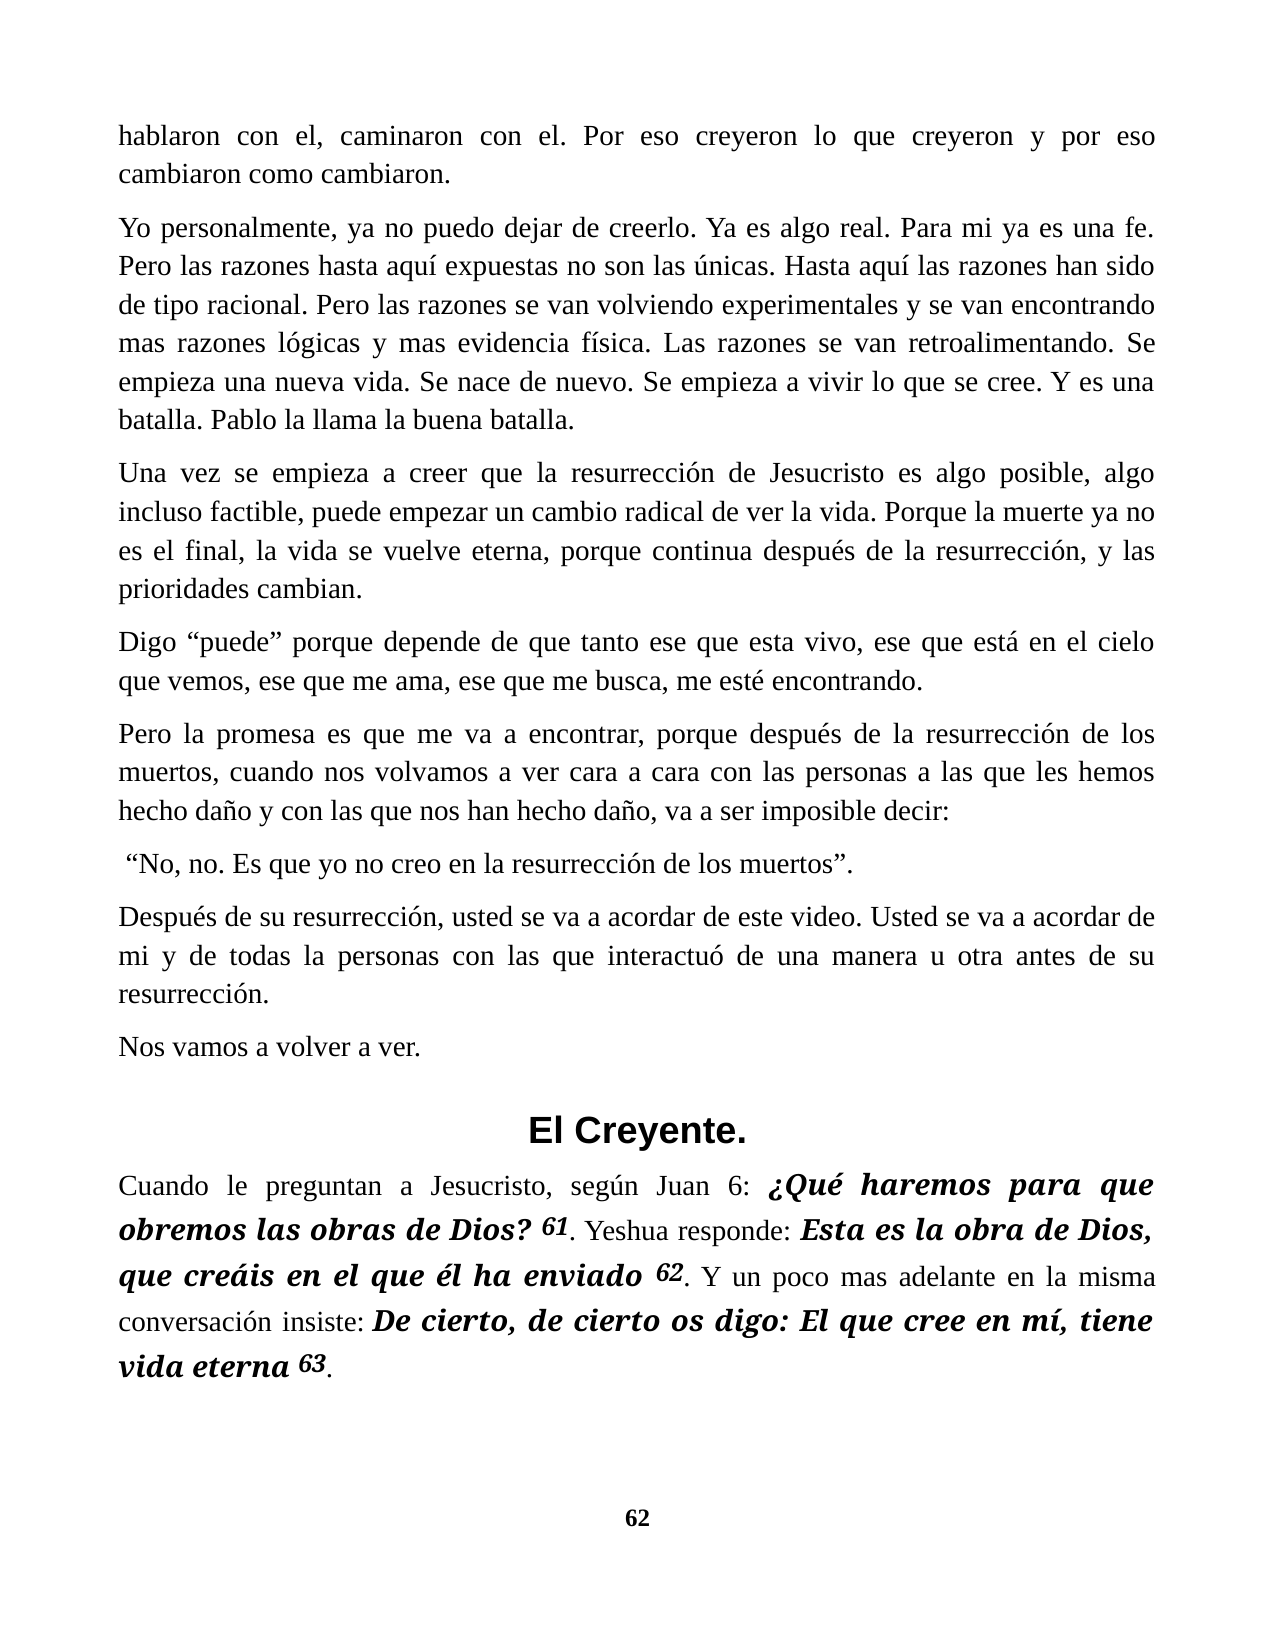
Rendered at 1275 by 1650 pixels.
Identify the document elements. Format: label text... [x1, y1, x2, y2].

text Pero la promesa es que me va a encontrar, porque después de la resurrección de los muertos, cuando nos volvamos a ver cara a cara con las personas a las que les hemos hecho daño y con las que nos han hecho daño, va a ser imposible decir: [118, 716, 1157, 827]
text Digo “puede” porque depende de que tanto ese que esta vivo, ese que está en el cielo que vemos, ese que me ama, ese que me busca, me esté encontrando. [118, 624, 1157, 696]
text hablaron con el, caminaron con el. Por eso creyeron lo que creyeron y por eso cambiaron como cambiaron. [118, 118, 1157, 190]
text Después de su resurrección, usted se va a acordar de este video. Usted se va a acordar de mi y de todas la personas con las que interactuó de una manera u otra antes de su resurrección. [118, 899, 1157, 1010]
text Yo personalmente, ya no puedo dejar de creerlo. Ya es algo real. Para mi ya es una fe. Pero las razones hasta aquí expuestas no son las únicas. Hasta aquí las razones han sido de tipo racional. Pero las razones se van volviendo experimentales y se van encontrando mas razones lógicas y mas evidencia física. Las razones se van retroalimentando. Se empieza una nueva vida. Se nace de nuevo. Se empieza a vivir lo que se cree. Y es una batalla. Pablo la llama la buena batalla. [118, 210, 1157, 436]
text Una vez se empieza a creer que la resurrección de Jesucristo es algo posible, algo incluso factible, puede empezar un cambio radical de ver la vida. Porque la muerte ya no es el final, la vida se vuelve eterna, porque continua después de la resurrección, y las prioridades cambian. [118, 456, 1157, 605]
text Cuando le preguntan a Jesucristo, según Juan 6: ¿Qué haremos para que obremos las obras de Dios? . Yeshua responde: Esta es la obra de Dios, que creáis en el que él ha enviado . Y un poco mas adelante en la misma conversación insiste: De cierto, de cierto os digo: El que cree en mí, tiene vida eterna . [118, 1164, 1157, 1386]
text “No, no. Es que yo no creo en la resurrección de los muertos”. [118, 846, 1157, 880]
text Nos vamos a volver a ver. [118, 1029, 1157, 1063]
subtitle El Creyente. [118, 1108, 1157, 1151]
